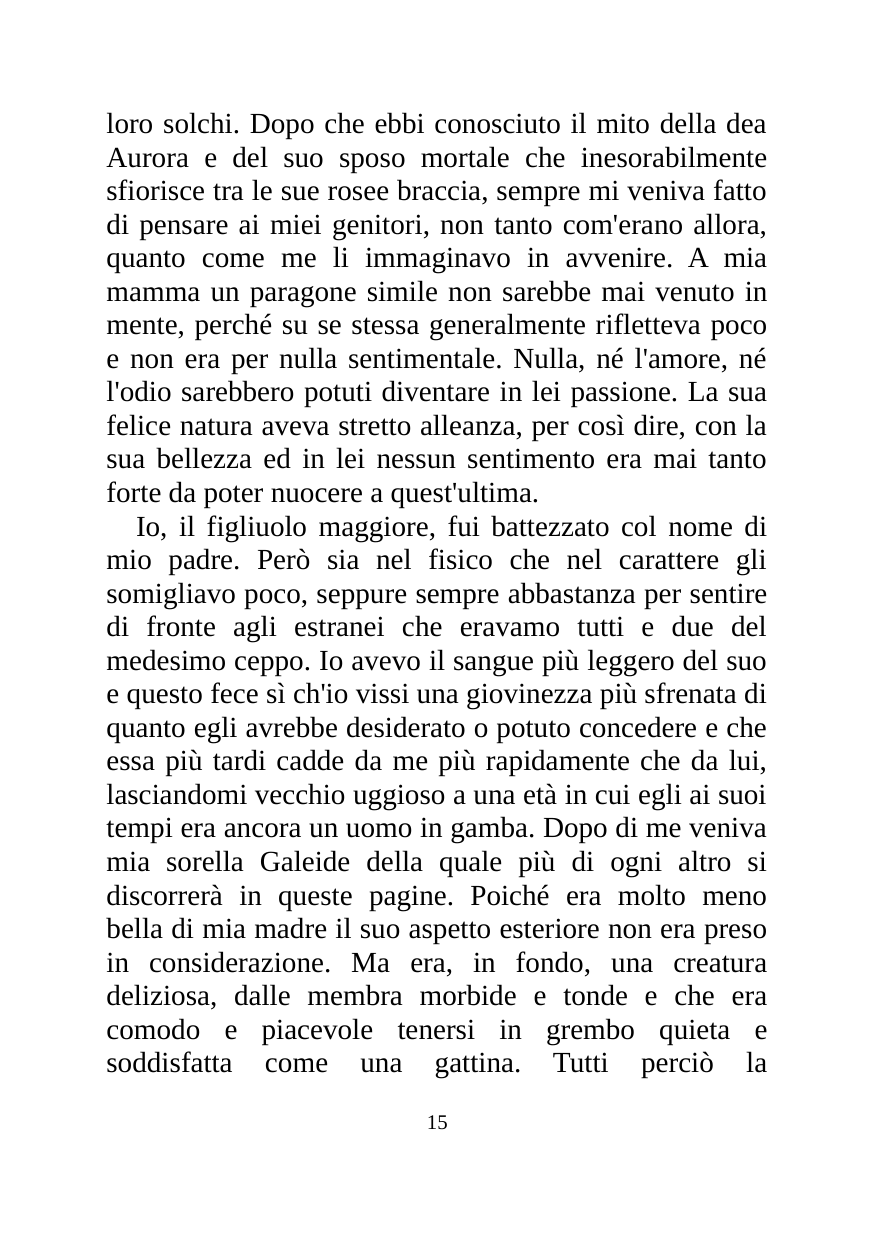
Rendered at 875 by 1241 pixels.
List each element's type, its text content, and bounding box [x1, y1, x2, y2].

text loro solchi. Dopo che ebbi conosciuto il mito della dea Aurora e del suo sposo mortale che inesorabilmente sfiorisce tra le sue rosee braccia, sempre mi veniva fatto di pensare ai miei genitori, non tanto com'erano allora, quanto come me li immaginavo in avvenire. A mia mamma un paragone simile non sarebbe mai venuto in mente, perché su se stessa generalmente rifletteva poco e non era per nulla sentimentale. Nulla, né l'amore, né l'odio sarebbero potuti diventare in lei passione. La sua felice natura aveva stretto alleanza, per così dire, con la sua bellezza ed in lei nessun sentimento era mai tanto forte da poter nuocere a quest'ultima. [106, 106, 768, 509]
text Io, il figliuolo maggiore, fui battezzato col nome di mio padre. Però sia nel fisico che nel carattere gli somigliavo poco, seppure sempre abbastanza per sentire di fronte agli estranei che eravamo tutti e due del medesimo ceppo. Io avevo il sangue più leggero del suo e questo fece sì ch'io vissi una giovinezza più sfrenata di quanto egli avrebbe desiderato o potuto concedere e che essa più tardi cadde da me più rapidamente che da lui, lasciandomi vecchio uggioso a una età in cui egli ai suoi tempi era ancora un uomo in gamba. Dopo di me veniva mia sorella Galeide della quale più di ogni altro si discorrerà in queste pagine. Poiché era molto meno bella di mia madre il suo aspetto esteriore non era preso in considerazione. Ma era, in fondo, una creatura deliziosa, dalle membra morbide e tonde e che era comodo e piacevole tenersi in grembo quieta e soddisfatta come una gattina. Tutti perciò la [106, 509, 768, 1079]
